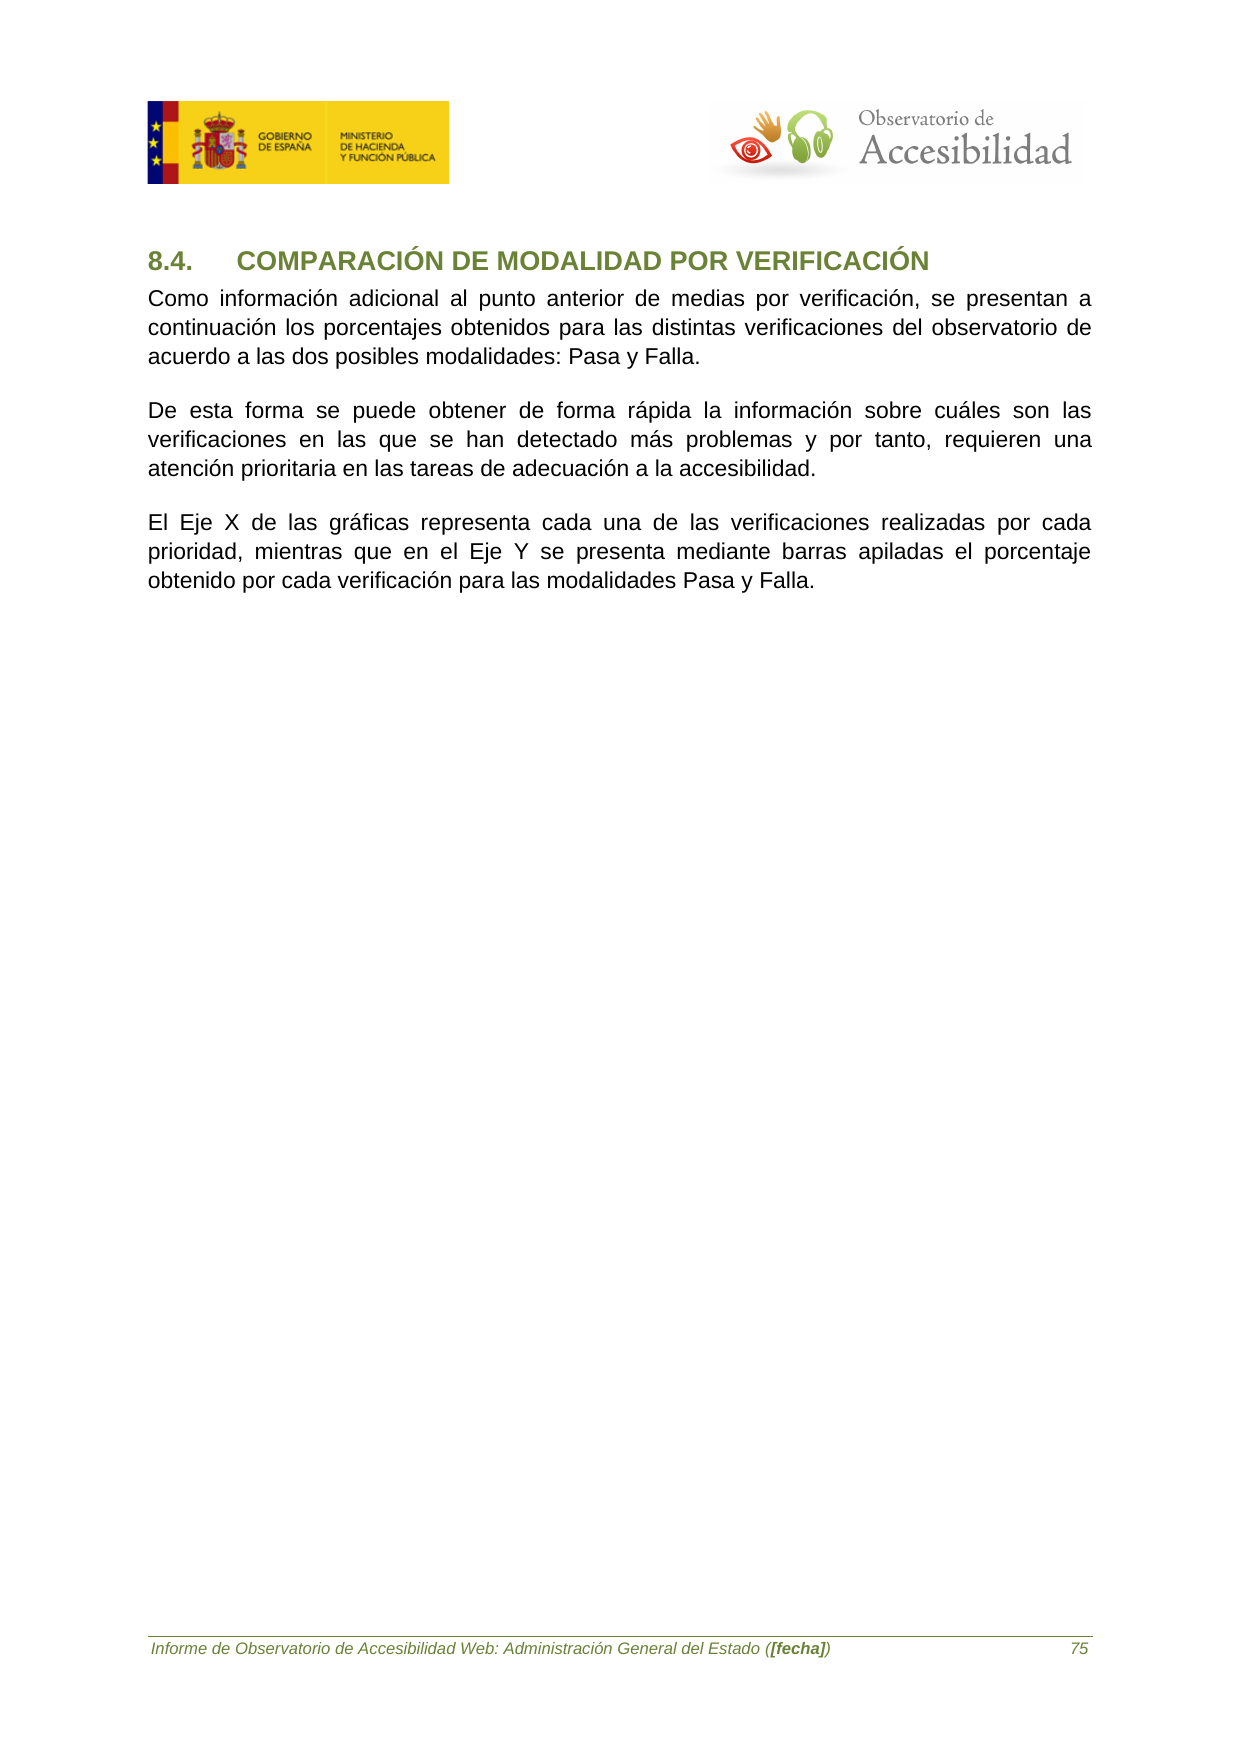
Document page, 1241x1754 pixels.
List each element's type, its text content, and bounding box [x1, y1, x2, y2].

subtitle Comparación de Modalidad por Verificación [148, 245, 1092, 276]
text Como información adicional al punto anterior de medias por verificación, se presentan a continuación los porcentajes obtenidos para las distintas verificaciones del observatorio de acuerdo a las dos posibles modalidades: Pasa y Falla. [148, 285, 1092, 369]
text El Eje X de las gráficas representa cada una de las verificaciones realizadas por cada prioridad, mientras que en el Eje Y se presenta mediante barras apiladas el porcentaje obtenido por cada verificación para las modalidades Pasa y Falla. [148, 509, 1092, 593]
picture [710, 101, 1086, 184]
picture [147, 101, 450, 184]
text De esta forma se puede obtener de forma rápida la información sobre cuáles son las verificaciones en las que se han detectado más problemas y por tanto, requieren una atención prioritaria en las tareas de adecuación a la accesibilidad. [148, 397, 1092, 481]
